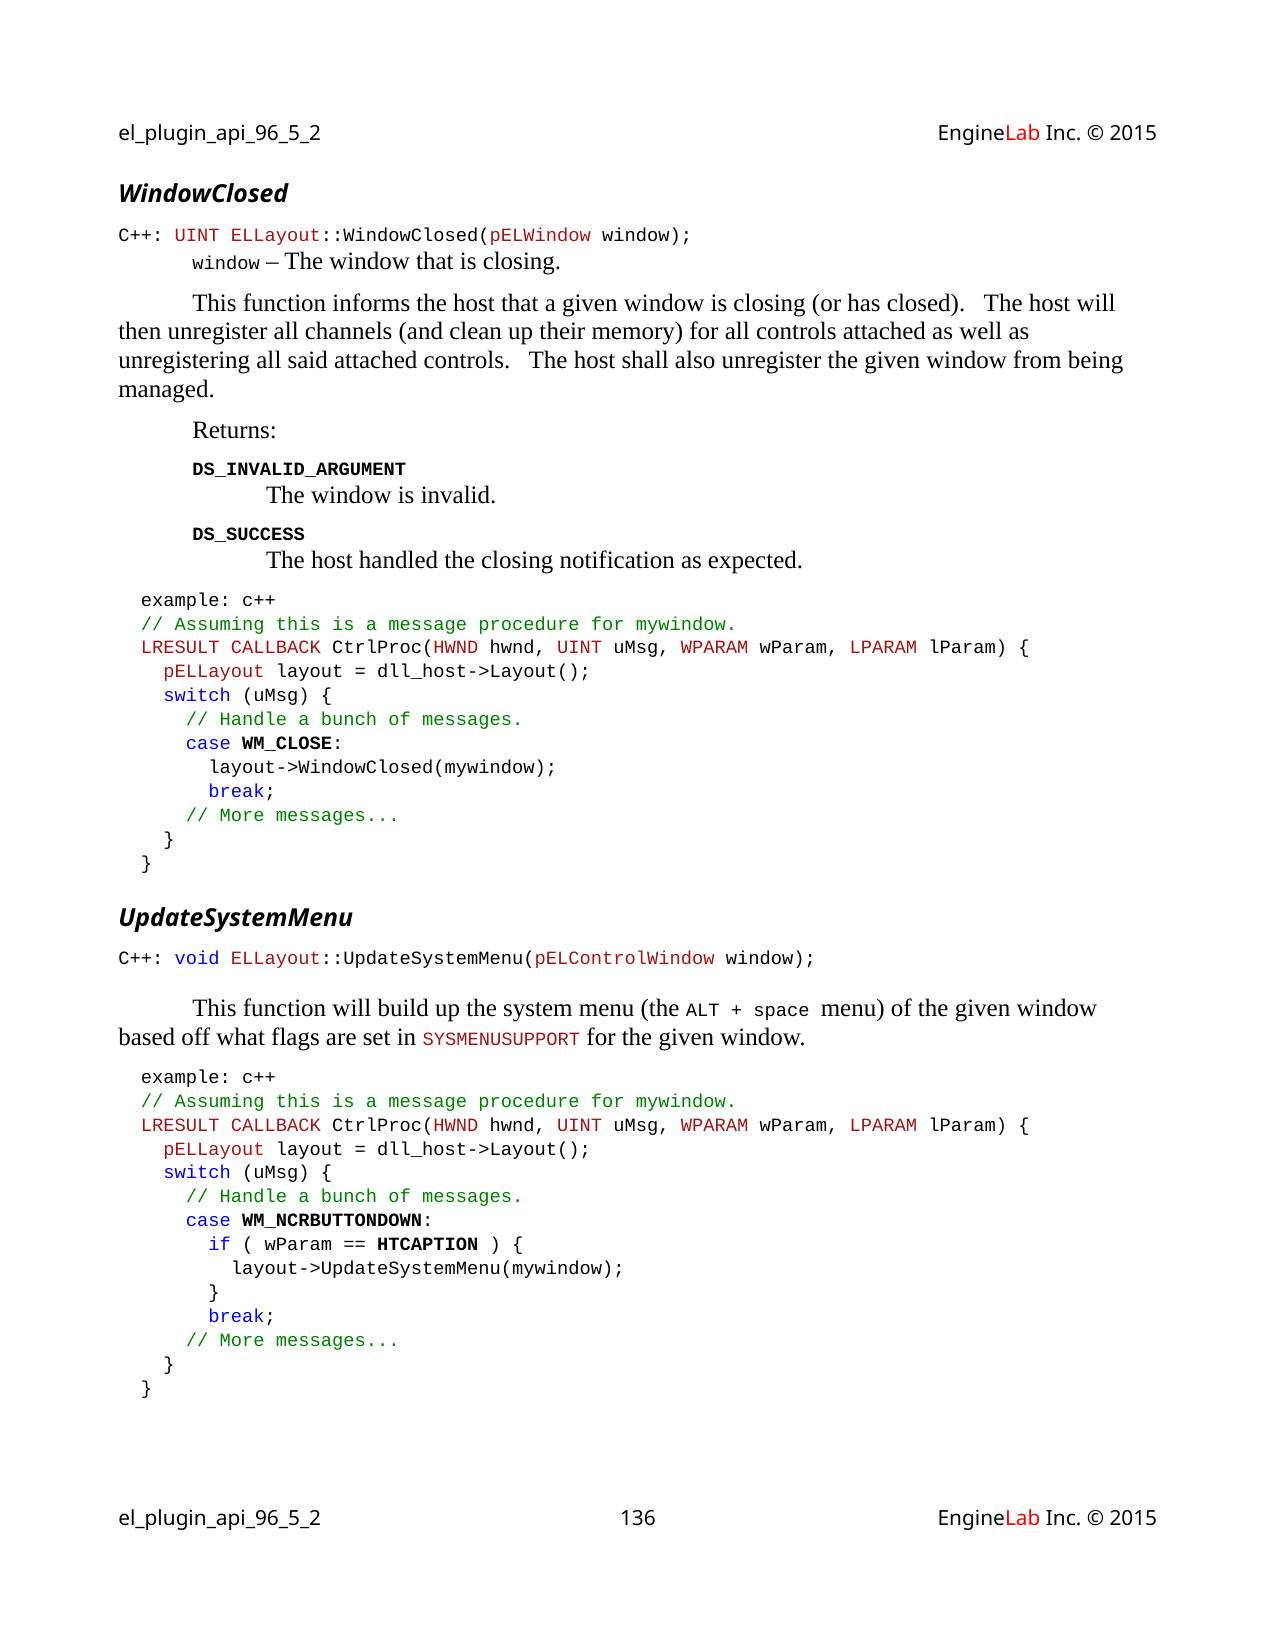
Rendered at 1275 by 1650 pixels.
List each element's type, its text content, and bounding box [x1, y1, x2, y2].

text case WM_CLOSE: [118, 731, 1157, 754]
text break; [118, 1303, 1157, 1327]
text // Assuming this is a message procedure for mywindow. [118, 1088, 1157, 1112]
text if ( wParam == HTCAPTION ) { [118, 1232, 1157, 1256]
text } [118, 1279, 1157, 1303]
text pELLayout layout = dll_host->Layout(); [118, 659, 1157, 683]
text example: c++ [118, 587, 1157, 611]
text // Handle a bunch of messages. [118, 707, 1157, 731]
text The window is invalid. [118, 480, 1157, 509]
text break; [118, 778, 1157, 802]
text The host handled the closing notification as expected. [118, 546, 1157, 574]
text DS_INVALID_ARGUMENT [118, 456, 1157, 480]
text // Assuming this is a message procedure for mywindow. [118, 611, 1157, 635]
text DS_SUCCESS [118, 522, 1157, 546]
text pELLayout layout = dll_host->Layout(); [118, 1136, 1157, 1160]
text C++: UINT ELLayout::WindowClosed(pELWindow window); [118, 222, 1157, 246]
text window – The window that is closing. [118, 246, 1157, 275]
subtitle UpdateSystemMenu [118, 899, 1157, 933]
text } [118, 850, 1157, 874]
text layout->WindowClosed(mywindow); [118, 754, 1157, 778]
text LRESULT CALLBACK CtrlProc(HWND hwnd, UINT uMsg, WPARAM wParam, LPARAM lParam) { [118, 1112, 1157, 1136]
text This function will build up the system menu (the ALT + space menu) of the given window based off what flags are set in SYSMENUSUPPORT for the given window. [118, 993, 1157, 1051]
text // More messages... [118, 802, 1157, 826]
text } [118, 826, 1157, 850]
text switch (uMsg) { [118, 683, 1157, 707]
text } [118, 1375, 1157, 1399]
text C++: void ELLayout::UpdateSystemMenu(pELControlWindow window); [118, 946, 1157, 969]
text // Handle a bunch of messages. [118, 1184, 1157, 1208]
text Returns: [118, 415, 1157, 444]
text This function informs the host that a given window is closing (or has closed). The host will then unregister all channels (and clean up their memory) for all controls attached as well as unregistering all said attached controls. The host shall also unregister the given window from being managed. [118, 288, 1157, 403]
text case WM_NCRBUTTONDOWN: [118, 1208, 1157, 1232]
text switch (uMsg) { [118, 1160, 1157, 1184]
text example: c++ [118, 1064, 1157, 1088]
text // More messages... [118, 1327, 1157, 1351]
text LRESULT CALLBACK CtrlProc(HWND hwnd, UINT uMsg, WPARAM wParam, LPARAM lParam) { [118, 635, 1157, 659]
text layout->UpdateSystemMenu(mywindow); [118, 1256, 1157, 1279]
subtitle WindowClosed [118, 176, 1157, 210]
text } [118, 1351, 1157, 1375]
